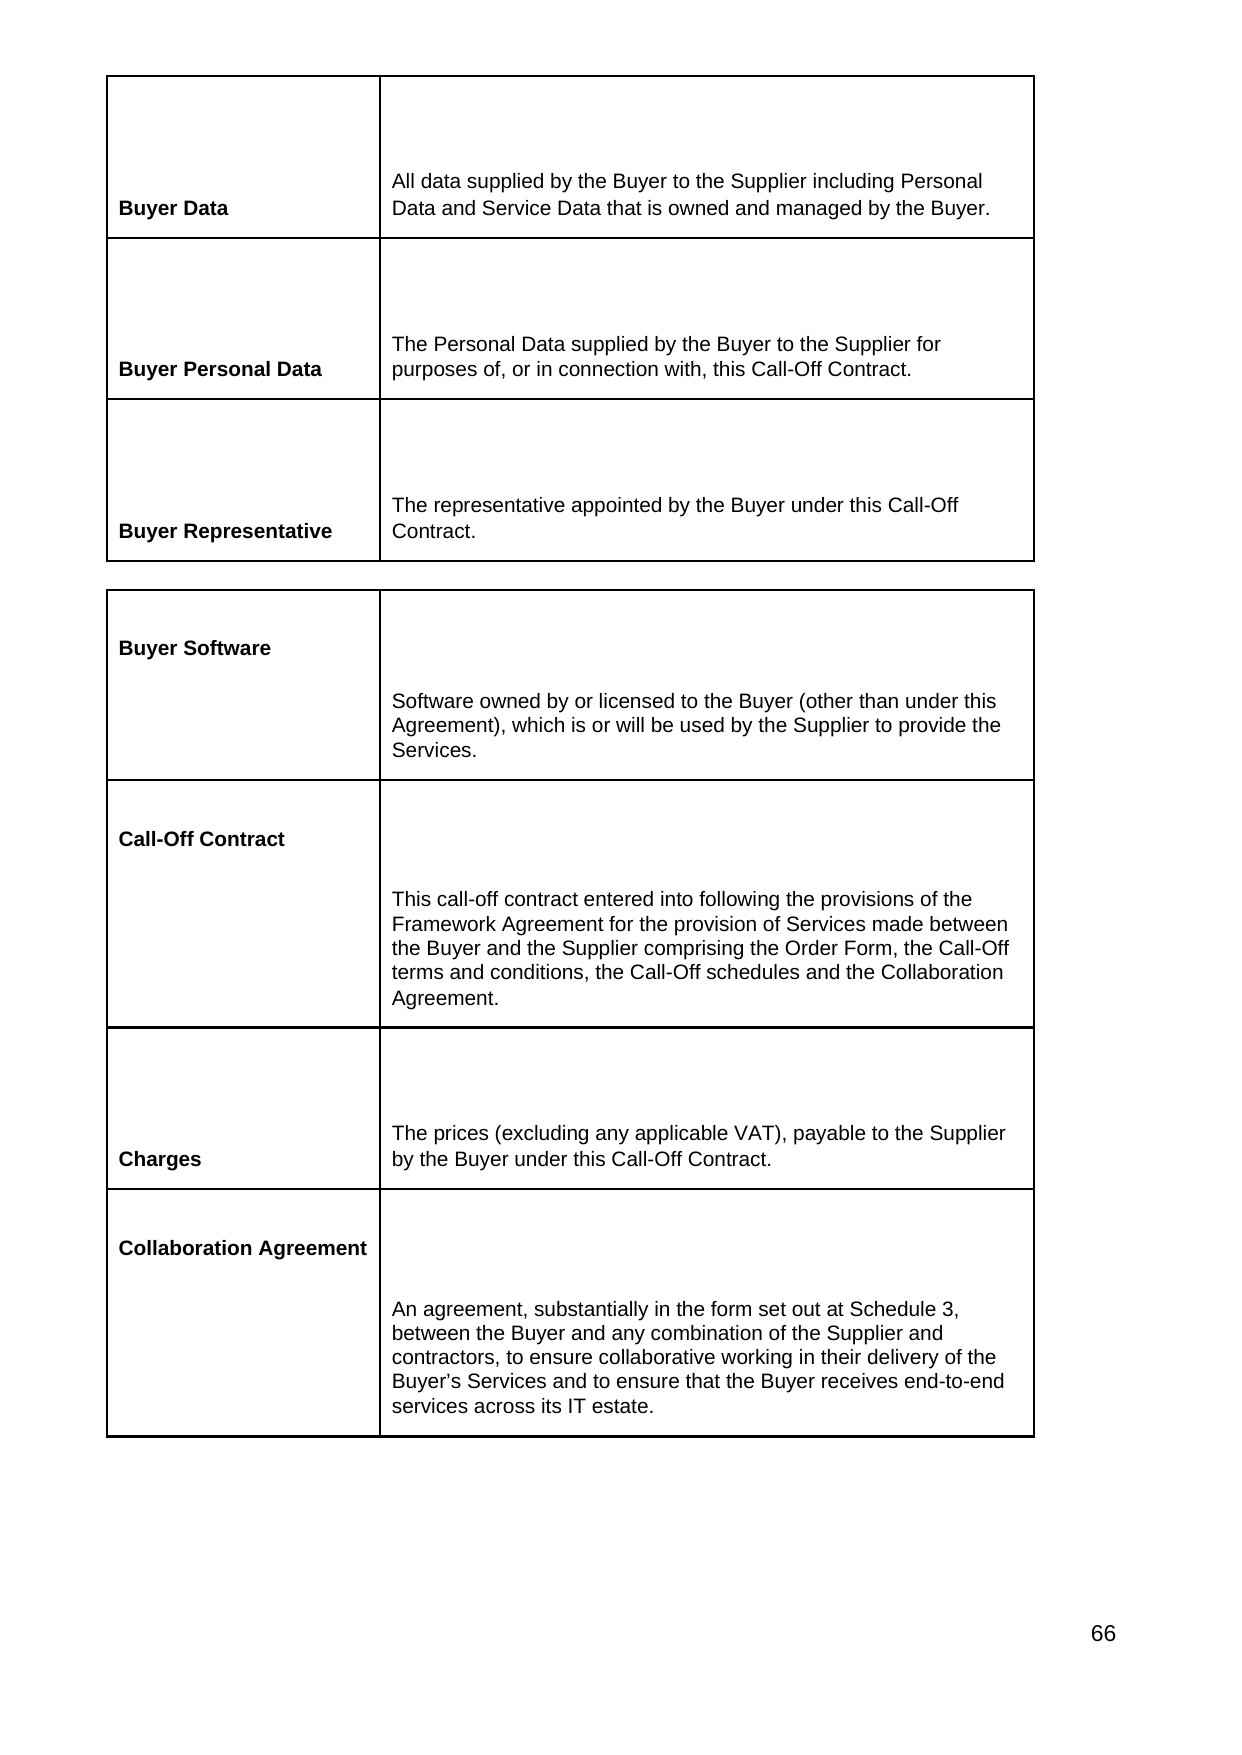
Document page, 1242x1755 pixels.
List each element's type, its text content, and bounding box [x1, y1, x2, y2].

table_cell The Personal Data supplied by the Buyer to the Supplier for purposes of, or in connection with, this Call-Off Contract. [381, 239, 1033, 398]
table_cell Call-Off Contract [108, 781, 379, 1026]
table_header Software owned by or licensed to the Buyer (other than under this Agreement), which is or will be used by the Supplier to provide the Services. [381, 591, 1033, 779]
table_cell The representative appointed by the Buyer under this Call-Off Contract. [381, 400, 1033, 560]
table_cell The prices (excluding any applicable VAT), payable to the Supplier by the Buyer under this Call-Off Contract. [381, 1029, 1033, 1188]
table_cell Buyer Data [108, 77, 379, 237]
table_cell Collaboration Agreement [108, 1190, 379, 1435]
table_cell All data supplied by the Buyer to the Supplier including Personal Data and Service Data that is owned and managed by the Buyer. [381, 77, 1033, 237]
table_cell Buyer Representative [108, 400, 379, 560]
table_cell This call-off contract entered into following the provisions of the Framework Agreement for the provision of Services made between the Buyer and the Supplier comprising the Order Form, the Call-Off terms and conditions, the Call-Off schedules and the Collaboration Agreement. [381, 781, 1033, 1026]
table_cell Charges [108, 1029, 379, 1188]
table_cell An agreement, substantially in the form set out at Schedule 3, between the Buyer and any combination of the Supplier and contractors, to ensure collaborative working in their delivery of the Buyer’s Services and to ensure that the Buyer receives end-to-end services across its IT estate. [381, 1190, 1033, 1435]
table_cell Buyer Personal Data [108, 239, 379, 398]
table_header Buyer Software [108, 591, 379, 779]
